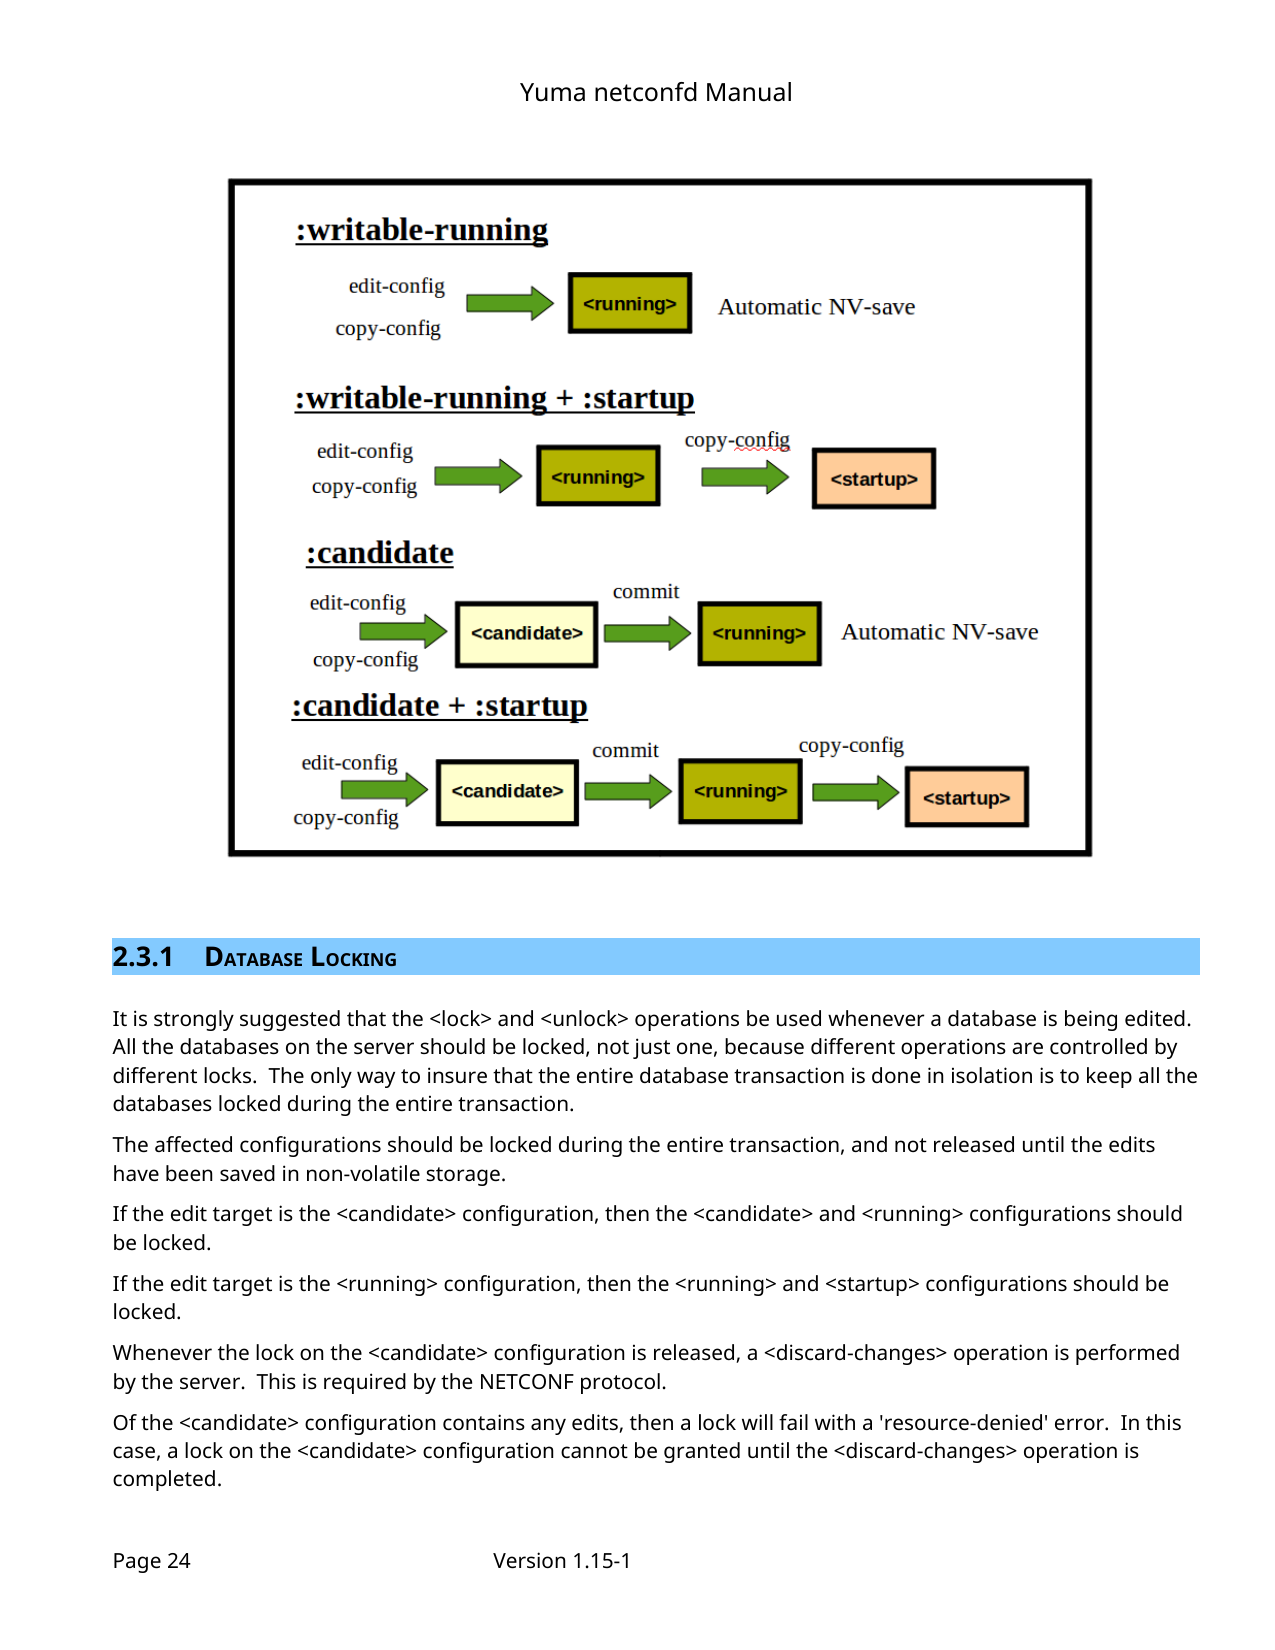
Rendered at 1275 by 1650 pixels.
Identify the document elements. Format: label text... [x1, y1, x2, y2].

picture [163, 138, 1149, 881]
subtitle Database Locking [112, 938, 1200, 975]
text Whenever the lock on the <candidate> configuration is released, a <discard-changes> operation is performed by the server. This is required by the NETCONF protocol. [112, 1338, 1200, 1395]
text If the edit target is the <candidate> configuration, then the <candidate> and <running> configurations should be locked. [112, 1199, 1200, 1256]
text It is strongly suggested that the <lock> and <unlock> operations be used whenever a database is being edited. All the databases on the server should be locked, not just one, because different operations are controlled by different locks. The only way to insure that the entire database transaction is done in isolation is to keep all the databases locked during the entire transaction. [112, 1004, 1200, 1118]
text Of the <candidate> configuration contains any edits, then a lock will fail with a 'resource-denied' error. In this case, a lock on the <candidate> configuration cannot be granted until the <discard-changes> operation is completed. [112, 1408, 1200, 1493]
text The affected configurations should be locked during the entire transaction, and not released until the edits have been saved in non-volatile storage. [112, 1130, 1200, 1187]
text If the edit target is the <running> configuration, then the <running> and <startup> configurations should be locked. [112, 1269, 1200, 1326]
